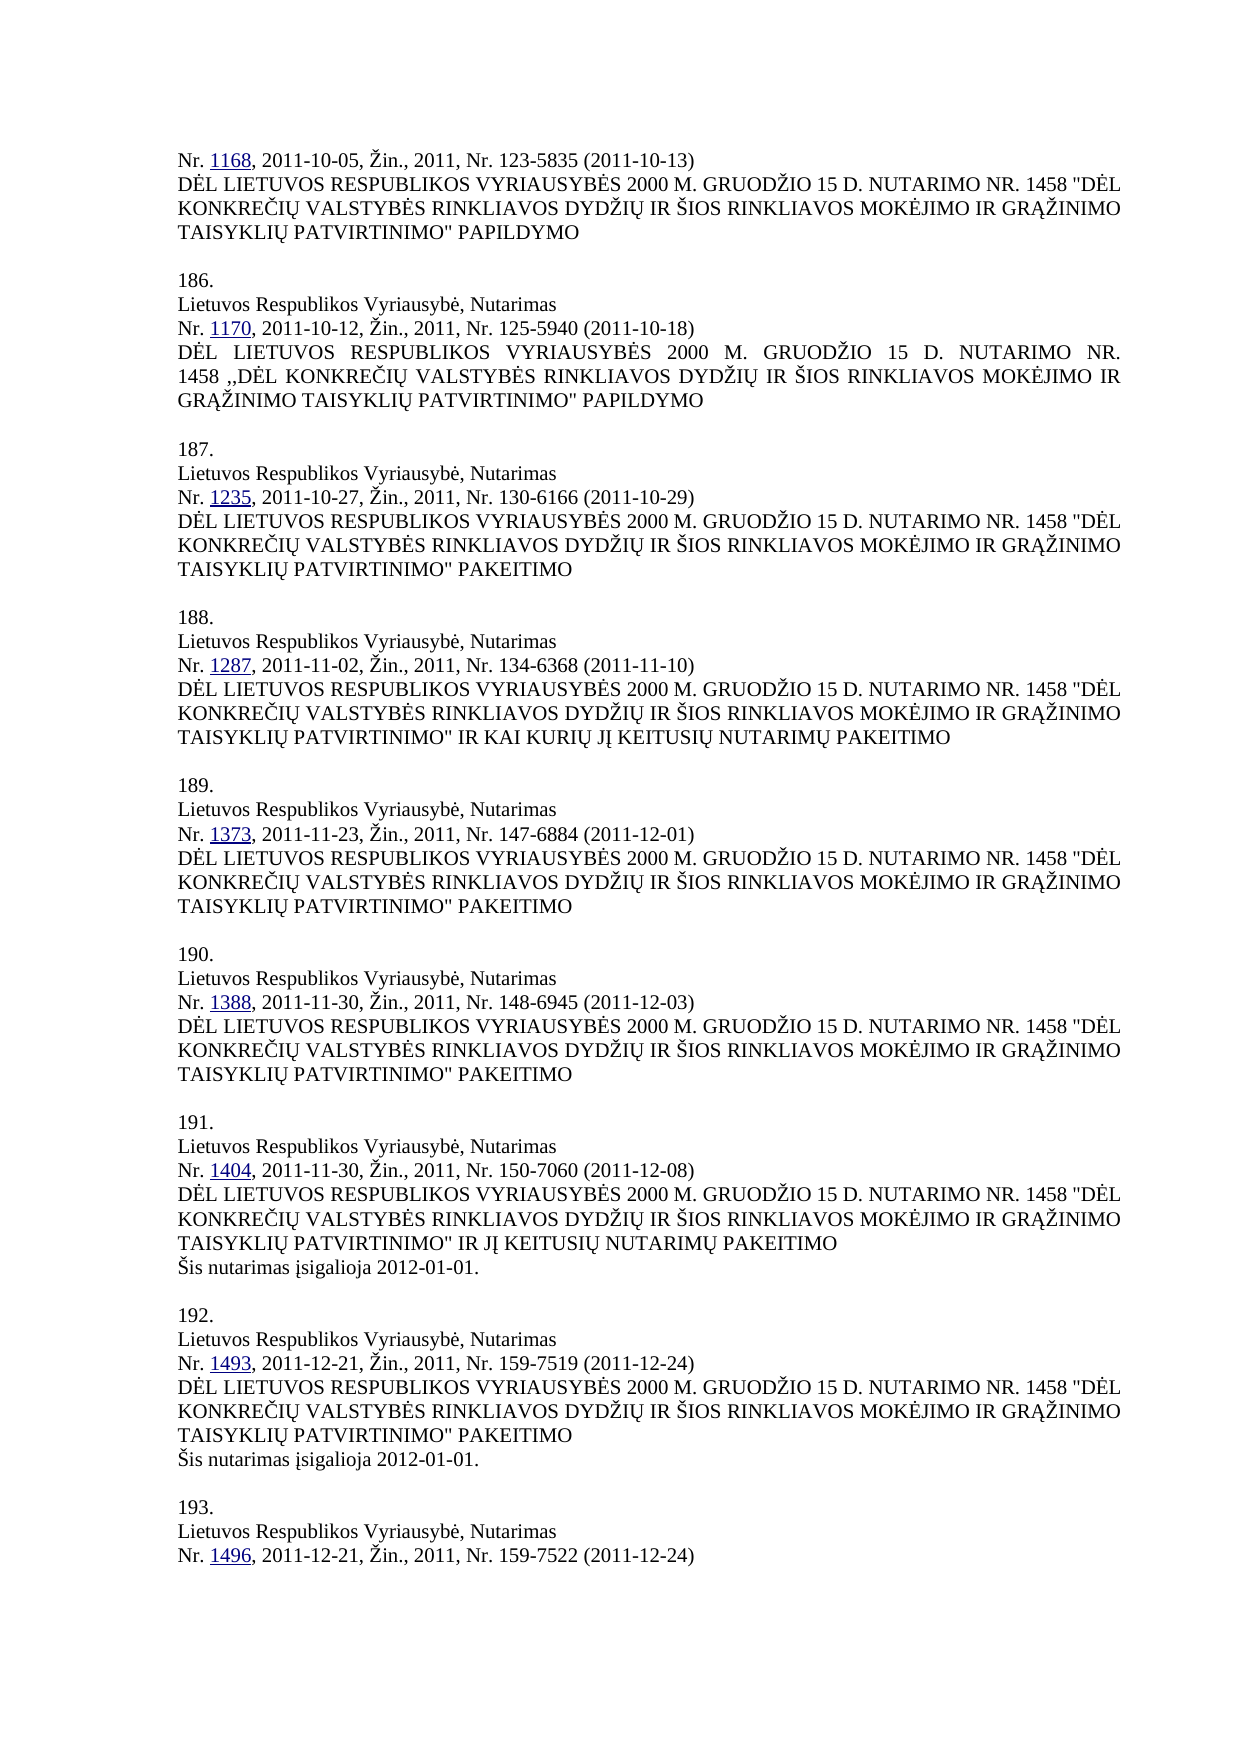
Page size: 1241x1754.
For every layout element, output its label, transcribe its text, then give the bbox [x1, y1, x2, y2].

text DĖL LIETUVOS RESPUBLIKOS VYRIAUSYBĖS 2000 M. GRUODŽIO 15 D. NUTARIMO NR. 1458 "DĖL KONKREČIŲ VALSTYBĖS RINKLIAVOS DYDŽIŲ IR ŠIOS RINKLIAVOS MOKĖJIMO IR GRĄŽINIMO TAISYKLIŲ PATVIRTINIMO" IR KAI KURIŲ JĮ KEITUSIŲ NUTARIMŲ PAKEITIMO [177, 677, 1122, 749]
text Nr. 1404, 2011-11-30, Žin., 2011, Nr. 150-7060 (2011-12-08) [177, 1158, 1122, 1182]
text Nr. 1373, 2011-11-23, Žin., 2011, Nr. 147-6884 (2011-12-01) [177, 821, 1122, 846]
text Lietuvos Respublikos Vyriausybė, Nutarimas [177, 461, 1122, 484]
text DĖL LIETUVOS RESPUBLIKOS VYRIAUSYBĖS 2000 M. GRUODŽIO 15 D. NUTARIMO NR. 1458 ,,DĖL KONKREČIŲ VALSTYBĖS RINKLIAVOS DYDŽIŲ IR ŠIOS RINKLIAVOS MOKĖJIMO IR GRĄŽINIMO TAISYKLIŲ PATVIRTINIMO" PAPILDYMO [177, 340, 1122, 412]
text 193. [177, 1495, 1122, 1519]
text Lietuvos Respublikos Vyriausybė, Nutarimas [177, 629, 1122, 653]
text Nr. 1168, 2011-10-05, Žin., 2011, Nr. 123-5835 (2011-10-13) [177, 148, 1122, 172]
text Lietuvos Respublikos Vyriausybė, Nutarimas [177, 966, 1122, 990]
text Lietuvos Respublikos Vyriausybė, Nutarimas [177, 1327, 1122, 1351]
text Nr. 1235, 2011-10-27, Žin., 2011, Nr. 130-6166 (2011-10-29) [177, 484, 1122, 509]
text DĖL LIETUVOS RESPUBLIKOS VYRIAUSYBĖS 2000 M. GRUODŽIO 15 D. NUTARIMO NR. 1458 "DĖL KONKREČIŲ VALSTYBĖS RINKLIAVOS DYDŽIŲ IR ŠIOS RINKLIAVOS MOKĖJIMO IR GRĄŽINIMO TAISYKLIŲ PATVIRTINIMO" PAKEITIMO [177, 846, 1122, 918]
text 189. [177, 773, 1122, 797]
text Lietuvos Respublikos Vyriausybė, Nutarimas [177, 1134, 1122, 1158]
text 187. [177, 436, 1122, 461]
text DĖL LIETUVOS RESPUBLIKOS VYRIAUSYBĖS 2000 M. GRUODŽIO 15 D. NUTARIMO NR. 1458 "DĖL KONKREČIŲ VALSTYBĖS RINKLIAVOS DYDŽIŲ IR ŠIOS RINKLIAVOS MOKĖJIMO IR GRĄŽINIMO TAISYKLIŲ PATVIRTINIMO" PAPILDYMO [177, 172, 1122, 244]
text Nr. 1388, 2011-11-30, Žin., 2011, Nr. 148-6945 (2011-12-03) [177, 990, 1122, 1014]
text Lietuvos Respublikos Vyriausybė, Nutarimas [177, 292, 1122, 316]
text DĖL LIETUVOS RESPUBLIKOS VYRIAUSYBĖS 2000 M. GRUODŽIO 15 D. NUTARIMO NR. 1458 "DĖL KONKREČIŲ VALSTYBĖS RINKLIAVOS DYDŽIŲ IR ŠIOS RINKLIAVOS MOKĖJIMO IR GRĄŽINIMO TAISYKLIŲ PATVIRTINIMO" PAKEITIMO [177, 509, 1122, 581]
text Šis nutarimas įsigalioja 2012-01-01. [177, 1254, 1122, 1279]
text DĖL LIETUVOS RESPUBLIKOS VYRIAUSYBĖS 2000 M. GRUODŽIO 15 D. NUTARIMO NR. 1458 "DĖL KONKREČIŲ VALSTYBĖS RINKLIAVOS DYDŽIŲ IR ŠIOS RINKLIAVOS MOKĖJIMO IR GRĄŽINIMO TAISYKLIŲ PATVIRTINIMO" IR JĮ KEITUSIŲ NUTARIMŲ PAKEITIMO [177, 1182, 1122, 1254]
text 191. [177, 1110, 1122, 1134]
text DĖL LIETUVOS RESPUBLIKOS VYRIAUSYBĖS 2000 M. GRUODŽIO 15 D. NUTARIMO NR. 1458 "DĖL KONKREČIŲ VALSTYBĖS RINKLIAVOS DYDŽIŲ IR ŠIOS RINKLIAVOS MOKĖJIMO IR GRĄŽINIMO TAISYKLIŲ PATVIRTINIMO" PAKEITIMO [177, 1375, 1122, 1447]
text Nr. 1493, 2011-12-21, Žin., 2011, Nr. 159-7519 (2011-12-24) [177, 1351, 1122, 1375]
text 186. [177, 268, 1122, 292]
text Nr. 1496, 2011-12-21, Žin., 2011, Nr. 159-7522 (2011-12-24) [177, 1543, 1122, 1567]
text 190. [177, 942, 1122, 966]
text 192. [177, 1303, 1122, 1327]
text 188. [177, 605, 1122, 629]
text Nr. 1287, 2011-11-02, Žin., 2011, Nr. 134-6368 (2011-11-10) [177, 653, 1122, 677]
text Lietuvos Respublikos Vyriausybė, Nutarimas [177, 1519, 1122, 1543]
text Šis nutarimas įsigalioja 2012-01-01. [177, 1447, 1122, 1471]
text Lietuvos Respublikos Vyriausybė, Nutarimas [177, 797, 1122, 821]
text Nr. 1170, 2011-10-12, Žin., 2011, Nr. 125-5940 (2011-10-18) [177, 316, 1122, 340]
text DĖL LIETUVOS RESPUBLIKOS VYRIAUSYBĖS 2000 M. GRUODŽIO 15 D. NUTARIMO NR. 1458 "DĖL KONKREČIŲ VALSTYBĖS RINKLIAVOS DYDŽIŲ IR ŠIOS RINKLIAVOS MOKĖJIMO IR GRĄŽINIMO TAISYKLIŲ PATVIRTINIMO" PAKEITIMO [177, 1014, 1122, 1086]
